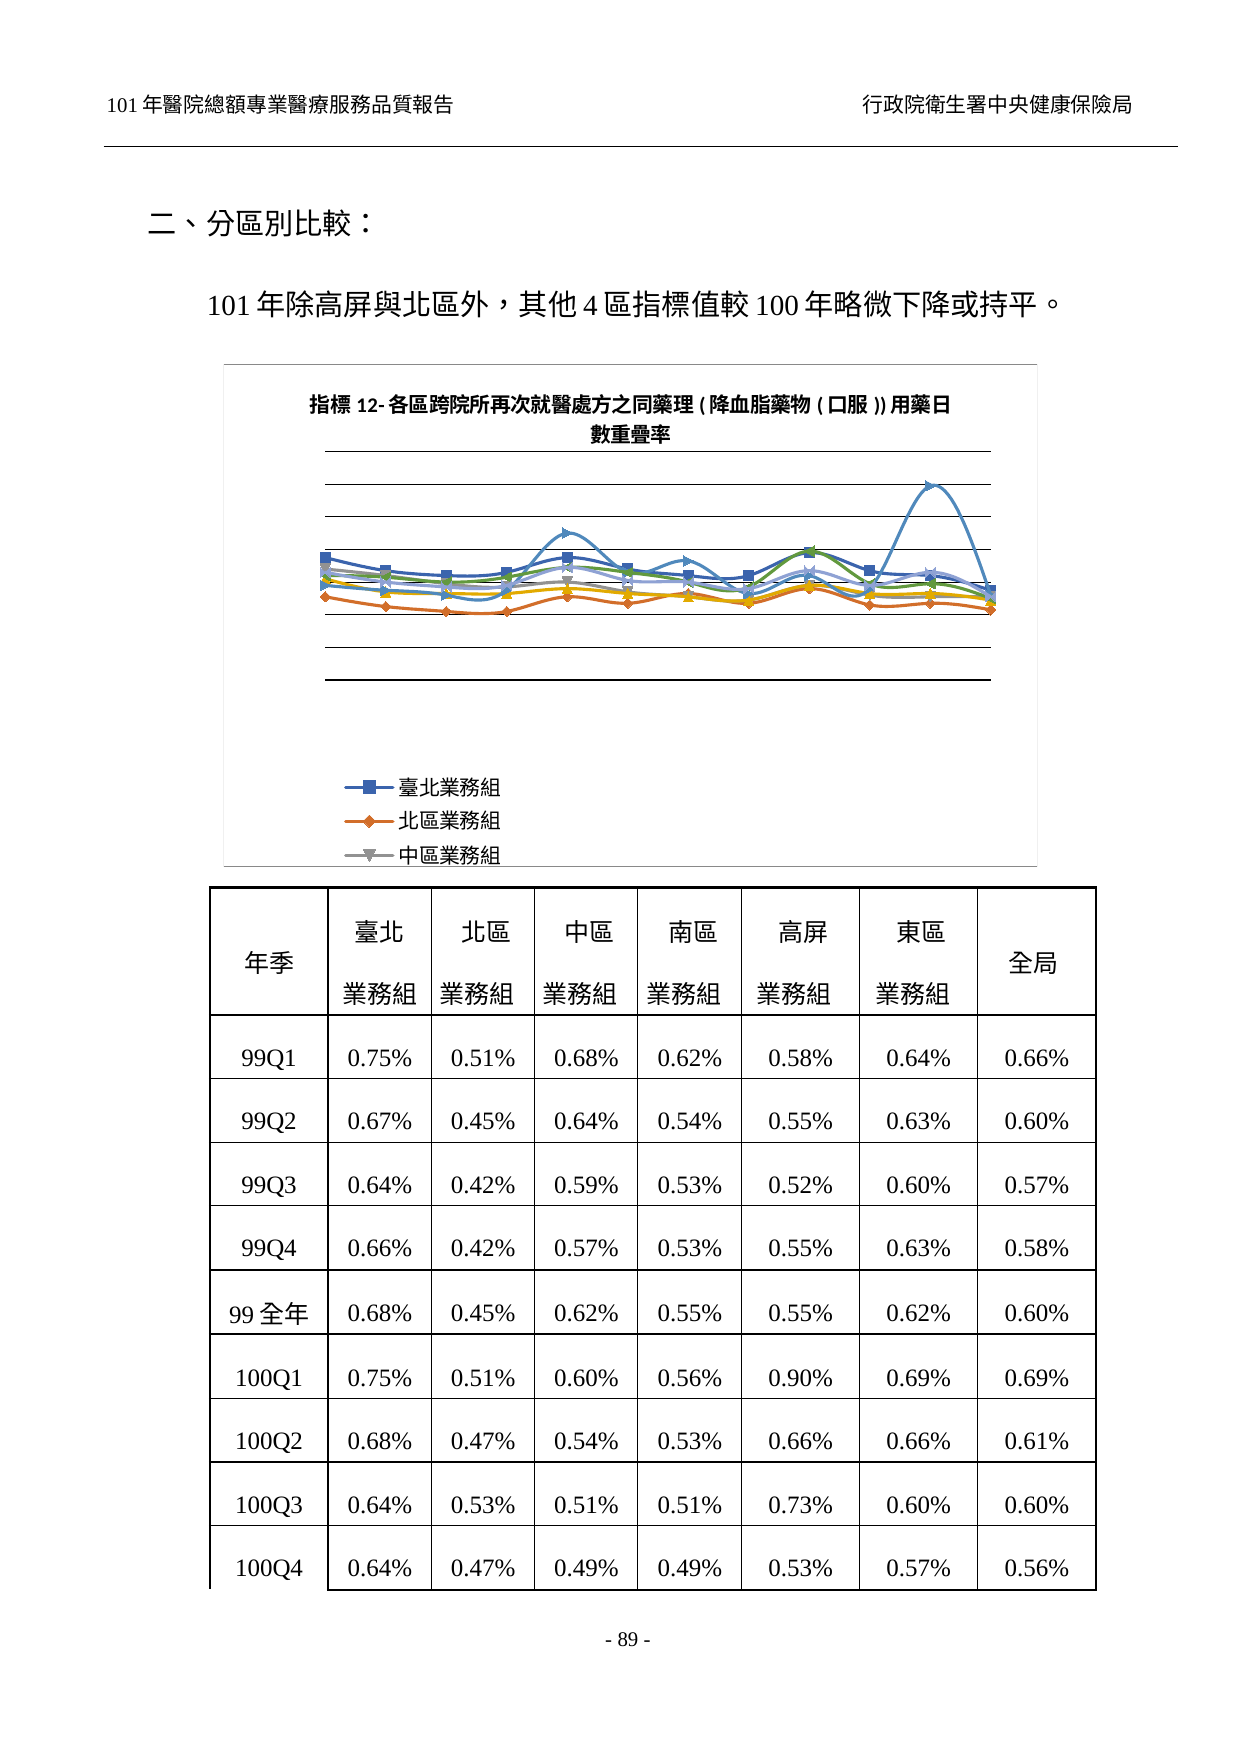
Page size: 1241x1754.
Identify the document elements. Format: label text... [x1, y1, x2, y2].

table_cell 99Q1 [211, 1016, 327, 1078]
table_cell 0.53% [742, 1526, 859, 1588]
table_cell 0.64% [329, 1143, 431, 1205]
table_cell 0.66% [860, 1399, 977, 1461]
table_cell 0.54% [638, 1079, 741, 1142]
table_cell 0.55% [742, 1079, 859, 1142]
table_cell 0.45% [432, 1271, 534, 1333]
table_cell 0.53% [432, 1463, 534, 1525]
table_cell 100Q3 [211, 1463, 327, 1525]
table_cell 0.58% [742, 1016, 859, 1078]
table_cell 0.49% [535, 1526, 637, 1588]
table_header 東區 業務組 [860, 889, 977, 1013]
table_cell 0.42% [432, 1206, 534, 1269]
table_cell 0.67% [329, 1079, 431, 1142]
table_cell 0.69% [978, 1335, 1095, 1398]
table_header 北區 業務組 [432, 889, 534, 1013]
table_cell 0.55% [742, 1206, 859, 1269]
table_cell 0.60% [978, 1463, 1095, 1525]
table_cell 0.55% [638, 1271, 741, 1333]
table_cell 0.42% [432, 1143, 534, 1205]
table_cell 0.57% [978, 1143, 1095, 1205]
table_cell 0.59% [535, 1143, 637, 1205]
table_cell 0.53% [638, 1206, 741, 1269]
table_header 全局 [978, 889, 1095, 1013]
table_cell 0.51% [432, 1335, 534, 1398]
table_cell 0.66% [978, 1016, 1095, 1078]
table_cell 0.63% [860, 1079, 977, 1142]
table_cell 0.75% [329, 1335, 431, 1398]
table_cell 99Q4 [211, 1206, 327, 1269]
table_cell 0.62% [860, 1271, 977, 1333]
table_cell 99Q2 [211, 1079, 327, 1142]
table_cell 0.56% [638, 1335, 741, 1398]
table_cell 0.75% [329, 1016, 431, 1078]
table_cell 0.60% [535, 1335, 637, 1398]
table_cell 0.49% [638, 1526, 741, 1588]
table_cell 0.53% [638, 1399, 741, 1461]
table_cell 0.57% [860, 1526, 977, 1588]
table_header 高屏 業務組 [742, 889, 859, 1013]
table_cell 0.64% [329, 1463, 431, 1525]
text 二、分區別比較： [128, 180, 1152, 243]
table_cell 0.64% [535, 1079, 637, 1142]
table_cell 0.66% [329, 1206, 431, 1269]
table_cell 0.60% [860, 1463, 977, 1525]
table_cell 0.57% [535, 1206, 637, 1269]
table_cell 0.60% [978, 1079, 1095, 1142]
table_cell 99全年 [211, 1271, 327, 1333]
table_cell 0.55% [742, 1271, 859, 1333]
table_cell 0.53% [638, 1143, 741, 1205]
text 101年除高屏與北區外，其他4區指標值較100年略微下降或持平。 [103, 261, 1152, 324]
table_cell 0.47% [432, 1526, 534, 1588]
table_header 南區 業務組 [638, 889, 741, 1013]
table_cell 0.58% [978, 1206, 1095, 1269]
table_cell 0.60% [978, 1271, 1095, 1333]
table_cell 0.90% [742, 1335, 859, 1398]
table_cell 0.62% [638, 1016, 741, 1078]
table_cell 0.62% [535, 1271, 637, 1333]
table_cell 0.60% [860, 1143, 977, 1205]
table_cell 0.64% [329, 1526, 431, 1588]
table_cell 0.54% [535, 1399, 637, 1461]
table_cell 0.68% [329, 1271, 431, 1333]
table_cell 0.47% [432, 1399, 534, 1461]
table_header 中區 業務組 [535, 889, 637, 1013]
table_cell 100Q1 [211, 1335, 327, 1398]
table_cell 0.52% [742, 1143, 859, 1205]
table_cell 0.61% [978, 1399, 1095, 1461]
table_cell 0.66% [742, 1399, 859, 1461]
table_cell 0.69% [860, 1335, 977, 1398]
table_cell 0.73% [742, 1463, 859, 1525]
table_cell 0.51% [638, 1463, 741, 1525]
table_cell 0.64% [860, 1016, 977, 1078]
table_header 年季 [211, 889, 327, 1013]
table_cell 0.68% [535, 1016, 637, 1078]
table_cell 0.56% [978, 1526, 1095, 1588]
table_cell 100Q4 [211, 1526, 327, 1588]
table_cell 0.63% [860, 1206, 977, 1269]
table_cell 0.45% [432, 1079, 534, 1142]
table_cell 99Q3 [211, 1143, 327, 1205]
table_cell 0.51% [535, 1463, 637, 1525]
table_cell 100Q2 [211, 1399, 327, 1461]
table_cell 0.51% [432, 1016, 534, 1078]
table_header 臺北 業務組 [329, 889, 431, 1013]
table_cell 0.68% [329, 1399, 431, 1461]
